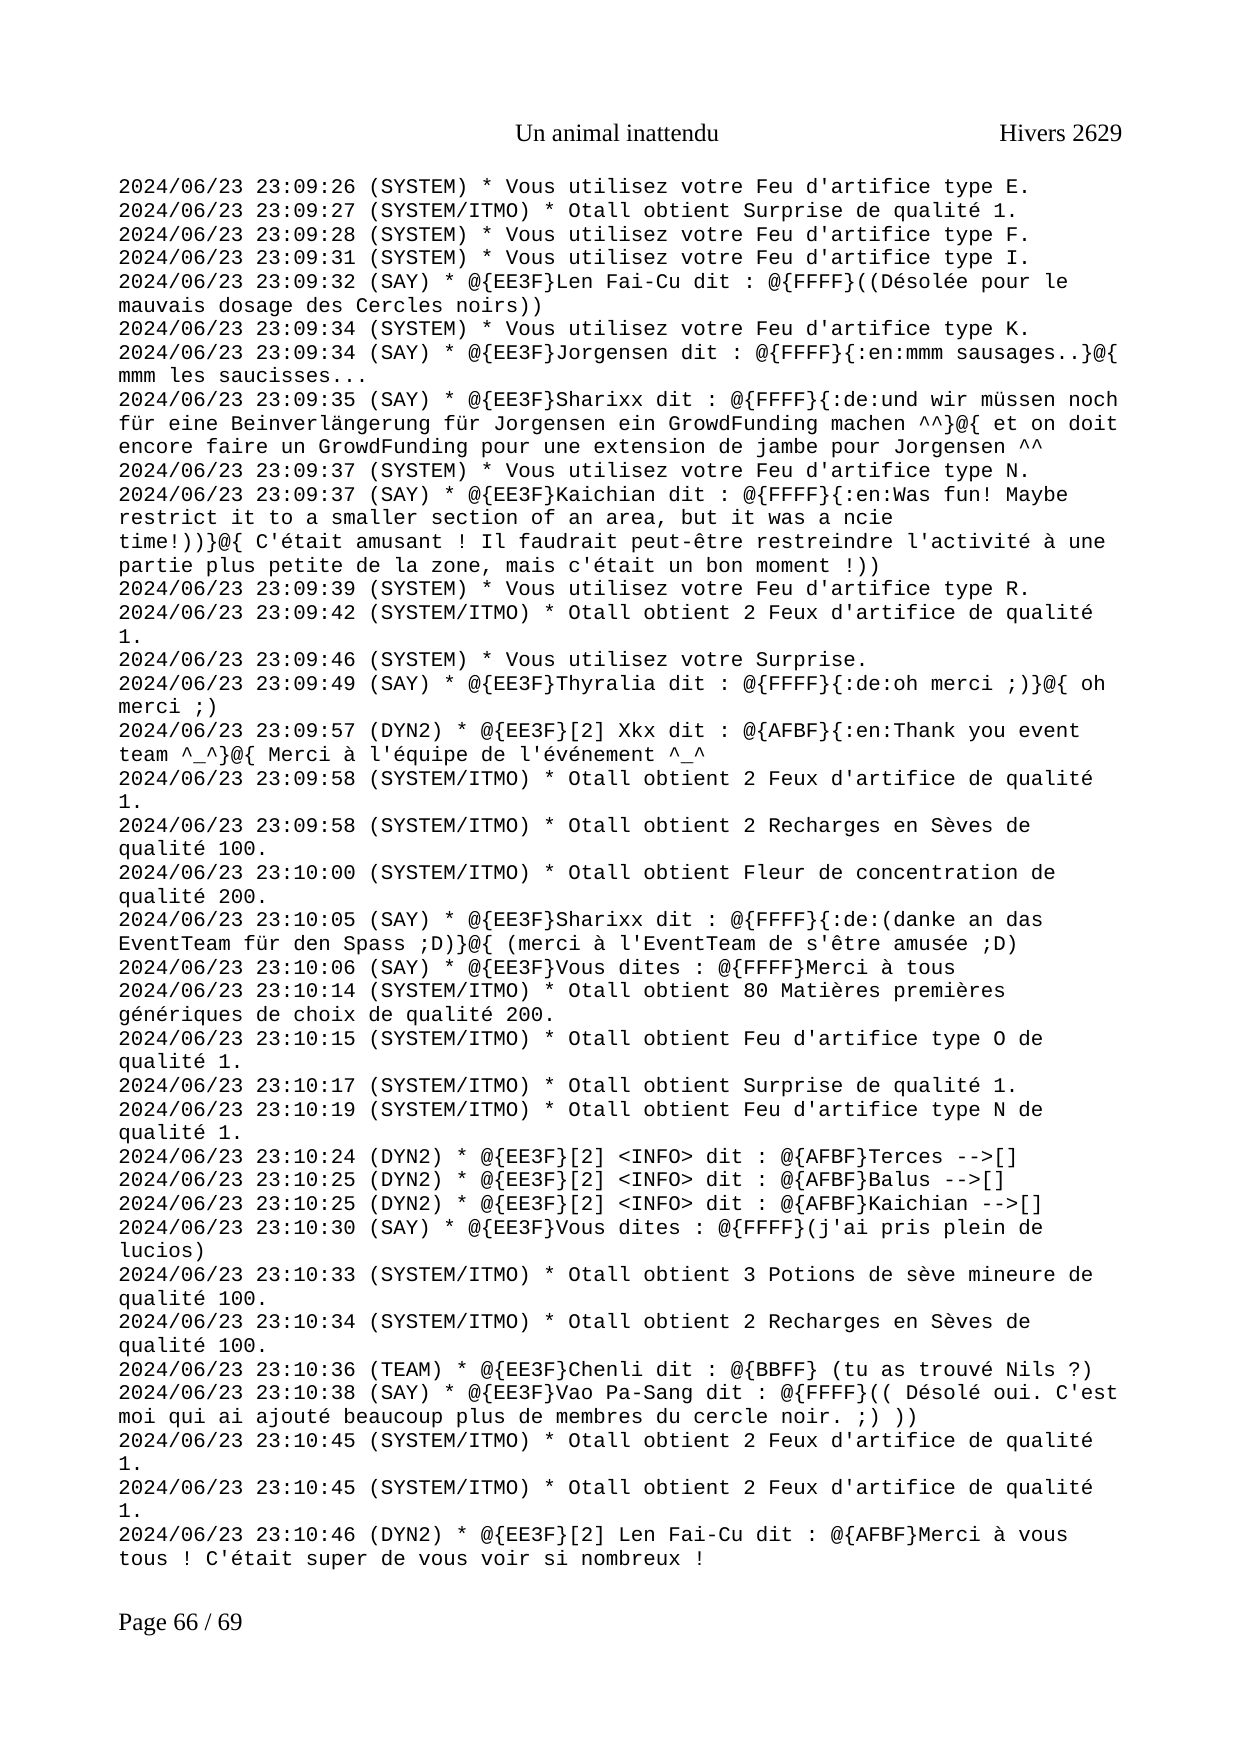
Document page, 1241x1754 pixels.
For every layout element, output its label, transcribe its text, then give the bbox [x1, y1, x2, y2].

text 2024/06/23 23:09:46 (SYSTEM) * Vous utilisez votre Surprise. [118, 649, 1122, 673]
text 2024/06/23 23:10:06 (SAY) * @{EE3F}Vous dites : @{FFFF}Merci à tous [118, 957, 1122, 980]
text 2024/06/23 23:09:58 (SYSTEM/ITMO) * Otall obtient 2 Recharges en Sèves de qualité 100. [118, 815, 1122, 862]
text 2024/06/23 23:10:30 (SAY) * @{EE3F}Vous dites : @{FFFF}(j'ai pris plein de lucios) [118, 1217, 1122, 1264]
text 2024/06/23 23:09:28 (SYSTEM) * Vous utilisez votre Feu d'artifice type F. [118, 224, 1122, 247]
text 2024/06/23 23:10:05 (SAY) * @{EE3F}Sharixx dit : @{FFFF}{:de:(danke an das EventTeam für den Spass ;D)}@{ (merci à l'EventTeam de s'être amusée ;D) [118, 909, 1122, 957]
text 2024/06/23 23:09:57 (DYN2) * @{EE3F}[2] Xkx dit : @{AFBF}{:en:Thank you event team ^_^}@{ Merci à l'équipe de l'événement ^_^ [118, 720, 1122, 767]
text 2024/06/23 23:10:45 (SYSTEM/ITMO) * Otall obtient 2 Feux d'artifice de qualité 1. [118, 1477, 1122, 1524]
text 2024/06/23 23:09:39 (SYSTEM) * Vous utilisez votre Feu d'artifice type R. [118, 578, 1122, 602]
text 2024/06/23 23:09:37 (SAY) * @{EE3F}Kaichian dit : @{FFFF}{:en:Was fun! Maybe restrict it to a smaller section of an area, but it was a ncie time!))}@{ C'était amusant ! Il faudrait peut-être restreindre l'activité à une partie plus petite de la zone, mais c'était un bon moment !)) [118, 484, 1122, 578]
text 2024/06/23 23:09:37 (SYSTEM) * Vous utilisez votre Feu d'artifice type N. [118, 460, 1122, 484]
text 2024/06/23 23:10:19 (SYSTEM/ITMO) * Otall obtient Feu d'artifice type N de qualité 1. [118, 1098, 1122, 1146]
text 2024/06/23 23:10:15 (SYSTEM/ITMO) * Otall obtient Feu d'artifice type O de qualité 1. [118, 1028, 1122, 1075]
text 2024/06/23 23:09:31 (SYSTEM) * Vous utilisez votre Feu d'artifice type I. [118, 247, 1122, 271]
text 2024/06/23 23:10:45 (SYSTEM/ITMO) * Otall obtient 2 Feux d'artifice de qualité 1. [118, 1429, 1122, 1477]
text 2024/06/23 23:09:26 (SYSTEM) * Vous utilisez votre Feu d'artifice type E. [118, 176, 1122, 200]
text 2024/06/23 23:09:49 (SAY) * @{EE3F}Thyralia dit : @{FFFF}{:de:oh merci ;)}@{ oh merci ;) [118, 673, 1122, 720]
text 2024/06/23 23:09:42 (SYSTEM/ITMO) * Otall obtient 2 Feux d'artifice de qualité 1. [118, 602, 1122, 649]
text 2024/06/23 23:09:34 (SAY) * @{EE3F}Jorgensen dit : @{FFFF}{:en:mmm sausages..}@{ mmm les saucisses... [118, 342, 1122, 389]
text 2024/06/23 23:10:33 (SYSTEM/ITMO) * Otall obtient 3 Potions de sève mineure de qualité 100. [118, 1264, 1122, 1311]
text 2024/06/23 23:10:36 (TEAM) * @{EE3F}Chenli dit : @{BBFF} (tu as trouvé Nils ?) [118, 1359, 1122, 1382]
text 2024/06/23 23:10:25 (DYN2) * @{EE3F}[2] <INFO> dit : @{AFBF}Kaichian -->[] [118, 1193, 1122, 1217]
text 2024/06/23 23:10:25 (DYN2) * @{EE3F}[2] <INFO> dit : @{AFBF}Balus -->[] [118, 1169, 1122, 1193]
text 2024/06/23 23:09:58 (SYSTEM/ITMO) * Otall obtient 2 Feux d'artifice de qualité 1. [118, 767, 1122, 815]
text 2024/06/23 23:09:27 (SYSTEM/ITMO) * Otall obtient Surprise de qualité 1. [118, 200, 1122, 224]
text 2024/06/23 23:10:34 (SYSTEM/ITMO) * Otall obtient 2 Recharges en Sèves de qualité 100. [118, 1311, 1122, 1359]
text 2024/06/23 23:10:38 (SAY) * @{EE3F}Vao Pa-Sang dit : @{FFFF}(( Désolé oui. C'est moi qui ai ajouté beaucoup plus de membres du cercle noir. ;) )) [118, 1382, 1122, 1429]
text 2024/06/23 23:10:24 (DYN2) * @{EE3F}[2] <INFO> dit : @{AFBF}Terces -->[] [118, 1146, 1122, 1169]
text 2024/06/23 23:09:35 (SAY) * @{EE3F}Sharixx dit : @{FFFF}{:de:und wir müssen noch für eine Beinverlängerung für Jorgensen ein GrowdFunding machen ^^}@{ et on doit encore faire un GrowdFunding pour une extension de jambe pour Jorgensen ^^ [118, 389, 1122, 460]
text 2024/06/23 23:10:00 (SYSTEM/ITMO) * Otall obtient Fleur de concentration de qualité 200. [118, 862, 1122, 909]
text 2024/06/23 23:09:34 (SYSTEM) * Vous utilisez votre Feu d'artifice type K. [118, 318, 1122, 342]
text 2024/06/23 23:10:46 (DYN2) * @{EE3F}[2] Len Fai-Cu dit : @{AFBF}Merci à vous tous ! C'était super de vous voir si nombreux ! [118, 1524, 1122, 1571]
text 2024/06/23 23:10:14 (SYSTEM/ITMO) * Otall obtient 80 Matières premières génériques de choix de qualité 200. [118, 980, 1122, 1028]
text 2024/06/23 23:10:17 (SYSTEM/ITMO) * Otall obtient Surprise de qualité 1. [118, 1075, 1122, 1098]
text 2024/06/23 23:09:32 (SAY) * @{EE3F}Len Fai-Cu dit : @{FFFF}((Désolée pour le mauvais dosage des Cercles noirs)) [118, 271, 1122, 318]
